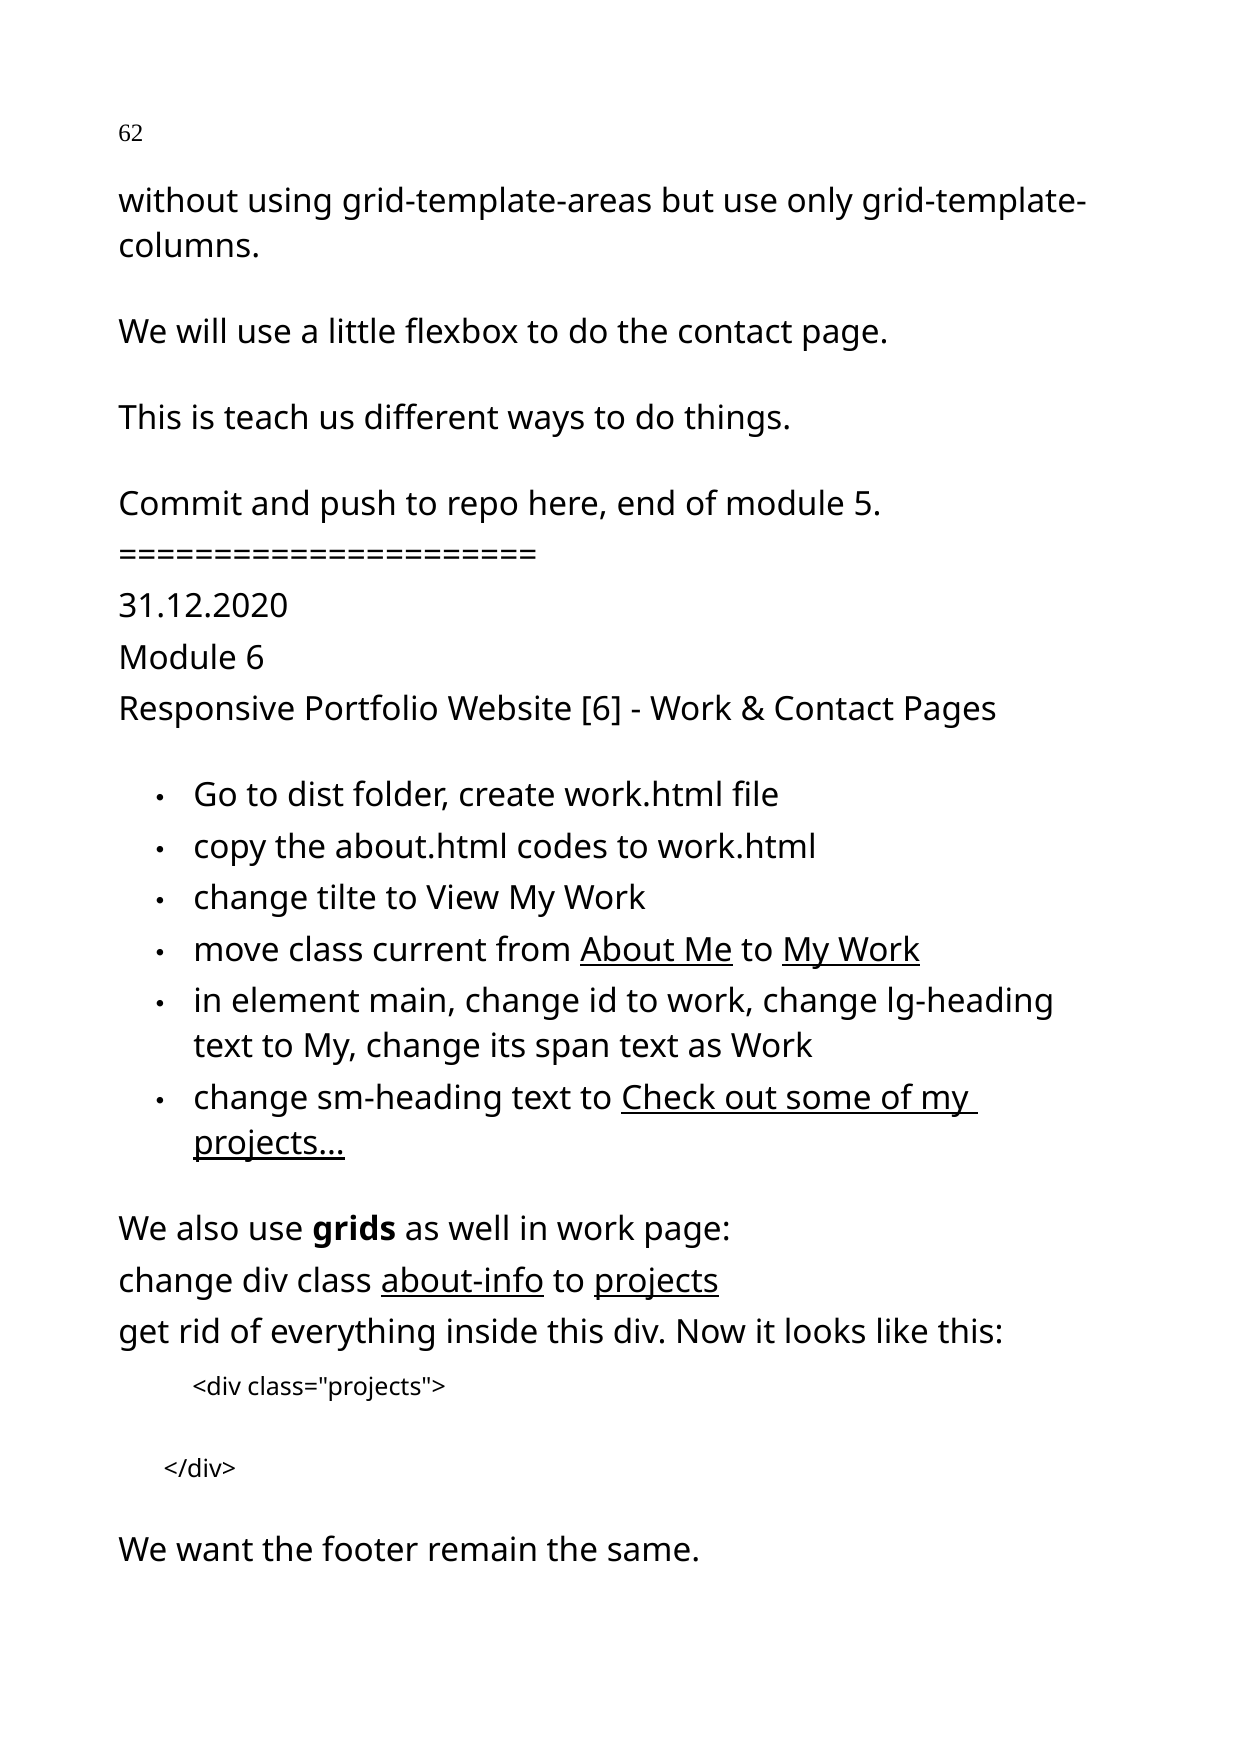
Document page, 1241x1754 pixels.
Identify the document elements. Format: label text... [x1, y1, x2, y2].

text We want the footer remain the same. [118, 1525, 1122, 1571]
text </div> [118, 1451, 1122, 1485]
text We also use grids as well in work page: [118, 1205, 1122, 1250]
list Go to dist folder, create work.html file [156, 771, 1122, 816]
text without using grid-template-areas but use only grid-template-columns. [118, 176, 1122, 267]
text Module 6 [118, 634, 1122, 679]
list move class current from About Me to My Work [156, 925, 1122, 971]
text get rid of everything inside this div. Now it looks like this: [118, 1308, 1122, 1353]
text ====================== [118, 531, 1122, 576]
text Commit and push to repo here, end of module 5. [118, 479, 1122, 525]
text 31.12.2020 [118, 582, 1122, 628]
list copy the about.html codes to work.html [156, 822, 1122, 868]
text We will use a little flexbox to do the contact page. [118, 308, 1122, 353]
list change tilte to View My Work [156, 874, 1122, 919]
list change sm-heading text to Check out some of my projects… [156, 1074, 1122, 1164]
text Responsive Portfolio Website [6] - Work & Contact Pages [118, 685, 1122, 731]
text <div class="projects"> [118, 1359, 1122, 1405]
list in element main, change id to work, change lg-heading text to My, change its span text as Work [156, 977, 1122, 1068]
text This is teach us different ways to do things. [118, 393, 1122, 439]
text change div class about-info to projects [118, 1256, 1122, 1302]
